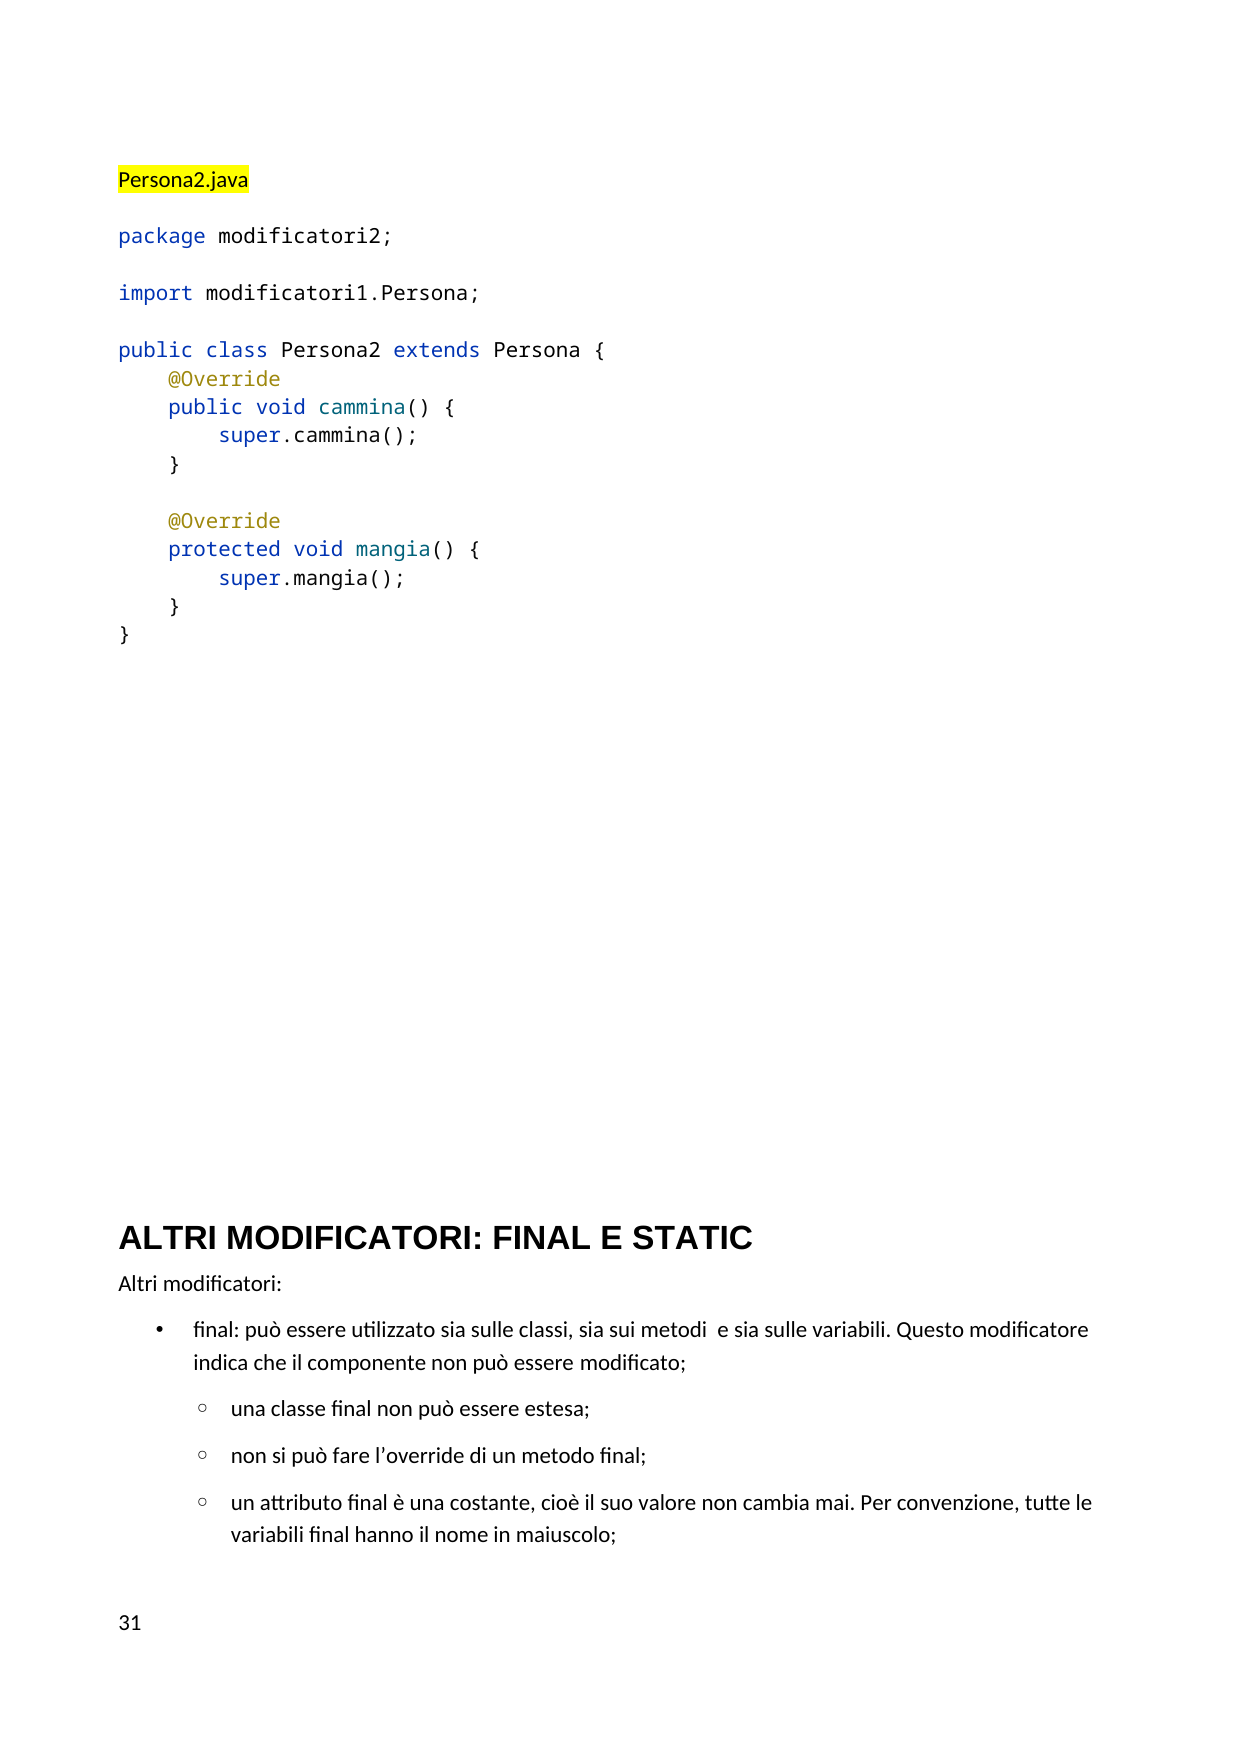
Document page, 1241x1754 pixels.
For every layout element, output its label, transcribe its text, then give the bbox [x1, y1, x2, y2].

text package modificatori2; import modificatori1.Persona; public class Persona2 extends Persona { @Override public void cammina() { super.cammina(); } @Override protected void mangia() { super.mangia(); } } [118, 221, 1122, 648]
list non si può fare l’override di un metodo final; [193, 1441, 1122, 1469]
list final: può essere utilizzato sia sulle classi, sia sui metodi e sia sulle variabili. Questo modificatore indica che il componente non può essere modificato; [156, 1315, 1122, 1376]
subtitle ALTRI MODIFICATORI: FINAL E STATIC [118, 1217, 1122, 1256]
list una classe final non può essere estesa; [193, 1394, 1122, 1422]
text Persona2.java [118, 165, 1122, 193]
text Altri modificatori: [118, 1269, 1122, 1297]
list un attributo final è una costante, cioè il suo valore non cambia mai. Per convenzione, tutte le variabili final hanno il nome in maiuscolo; [193, 1488, 1122, 1548]
